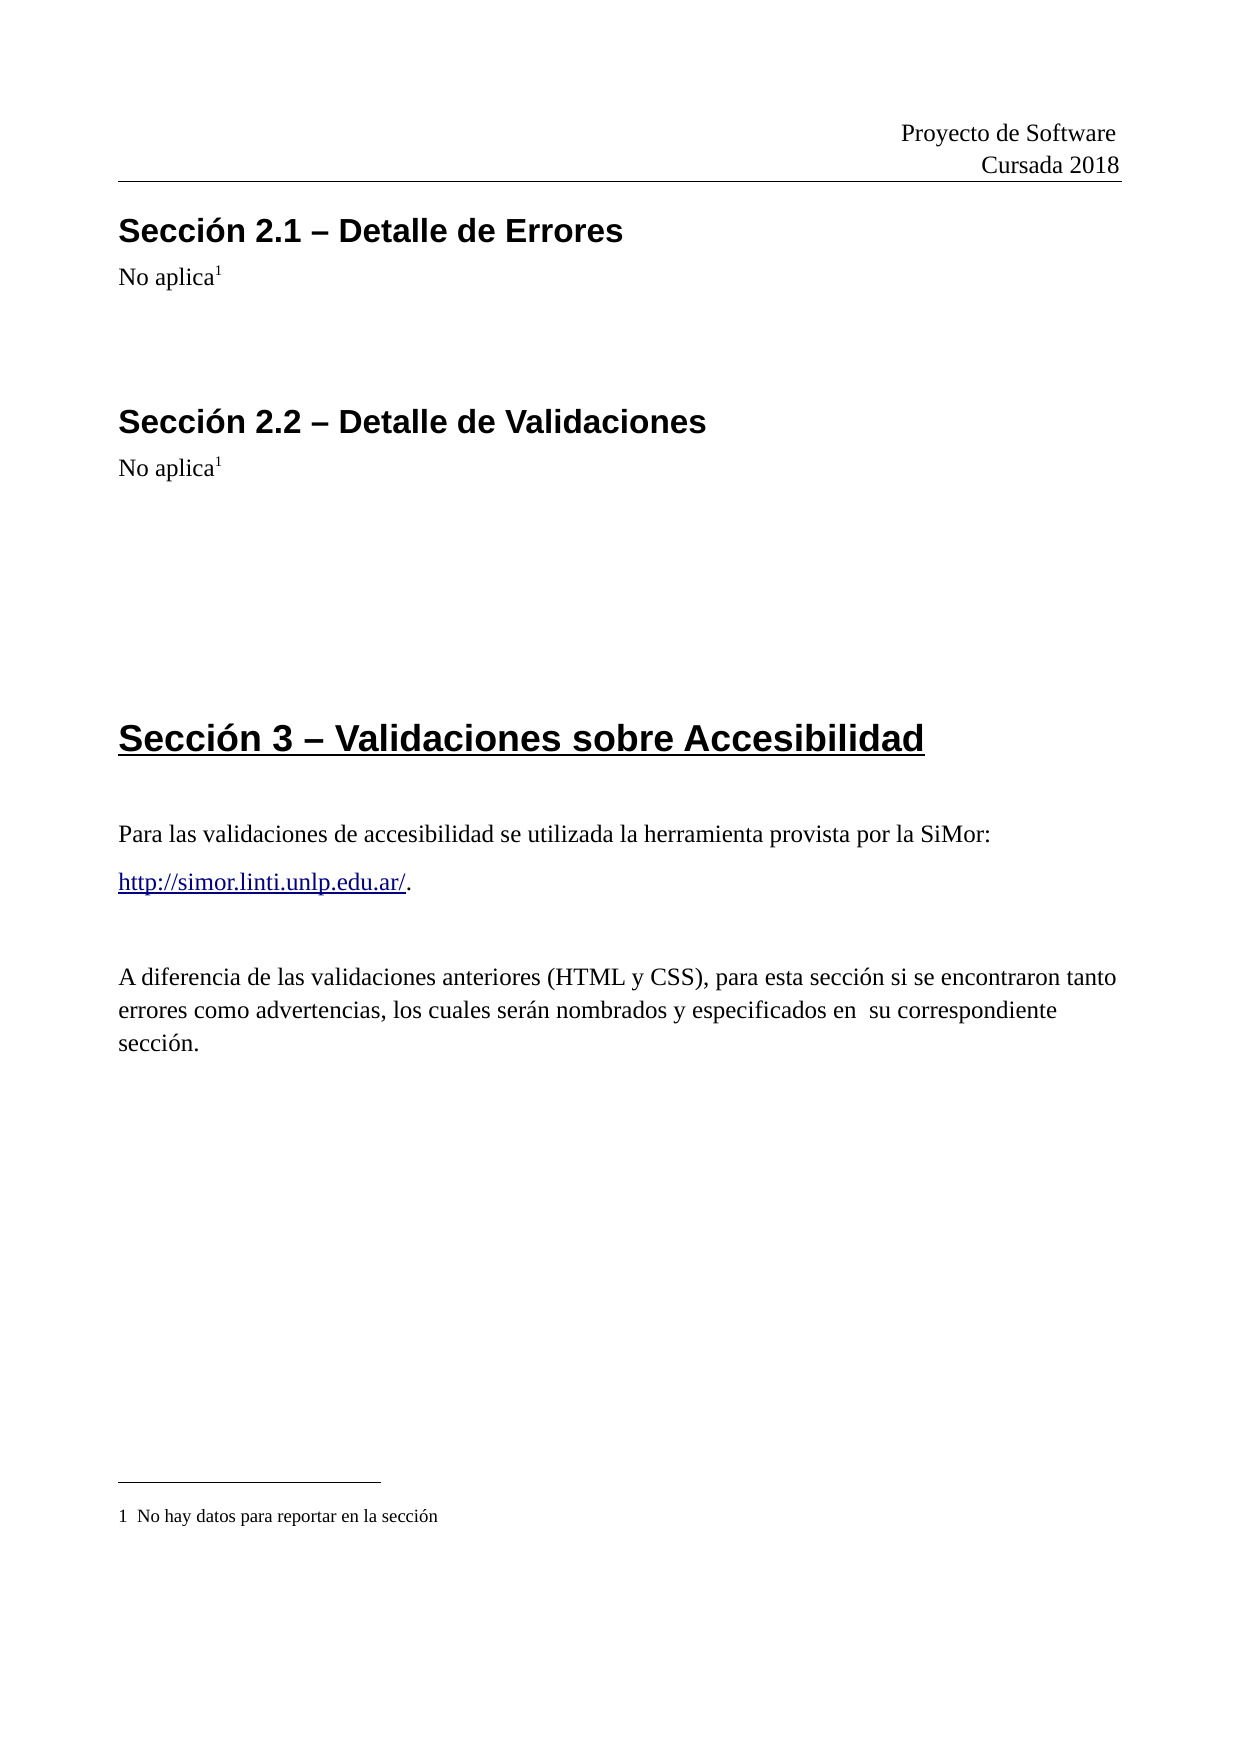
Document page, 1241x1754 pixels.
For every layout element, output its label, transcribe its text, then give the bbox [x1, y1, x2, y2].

text http://simor.linti.unlp.edu.ar/. [118, 867, 1122, 896]
text No aplica1 [118, 453, 1122, 482]
text 1 No hay datos para reportar en la sección [118, 1504, 1122, 1526]
subtitle Sección 2.1 – Detalle de Errores [118, 211, 1122, 249]
text No aplica1 [118, 262, 1122, 291]
text Para las validaciones de accesibilidad se utilizada la herramienta provista por la SiMor: [118, 819, 1122, 848]
text A diferencia de las validaciones anteriores (HTML y CSS), para esta sección si se encontraron tanto errores como advertencias, los cuales serán nombrados y especificados en su correspondiente sección. [118, 962, 1122, 1057]
subtitle Sección 3 – Validaciones sobre Accesibilidad [118, 716, 1122, 759]
subtitle Sección 2.2 – Detalle de Validaciones [118, 402, 1122, 441]
